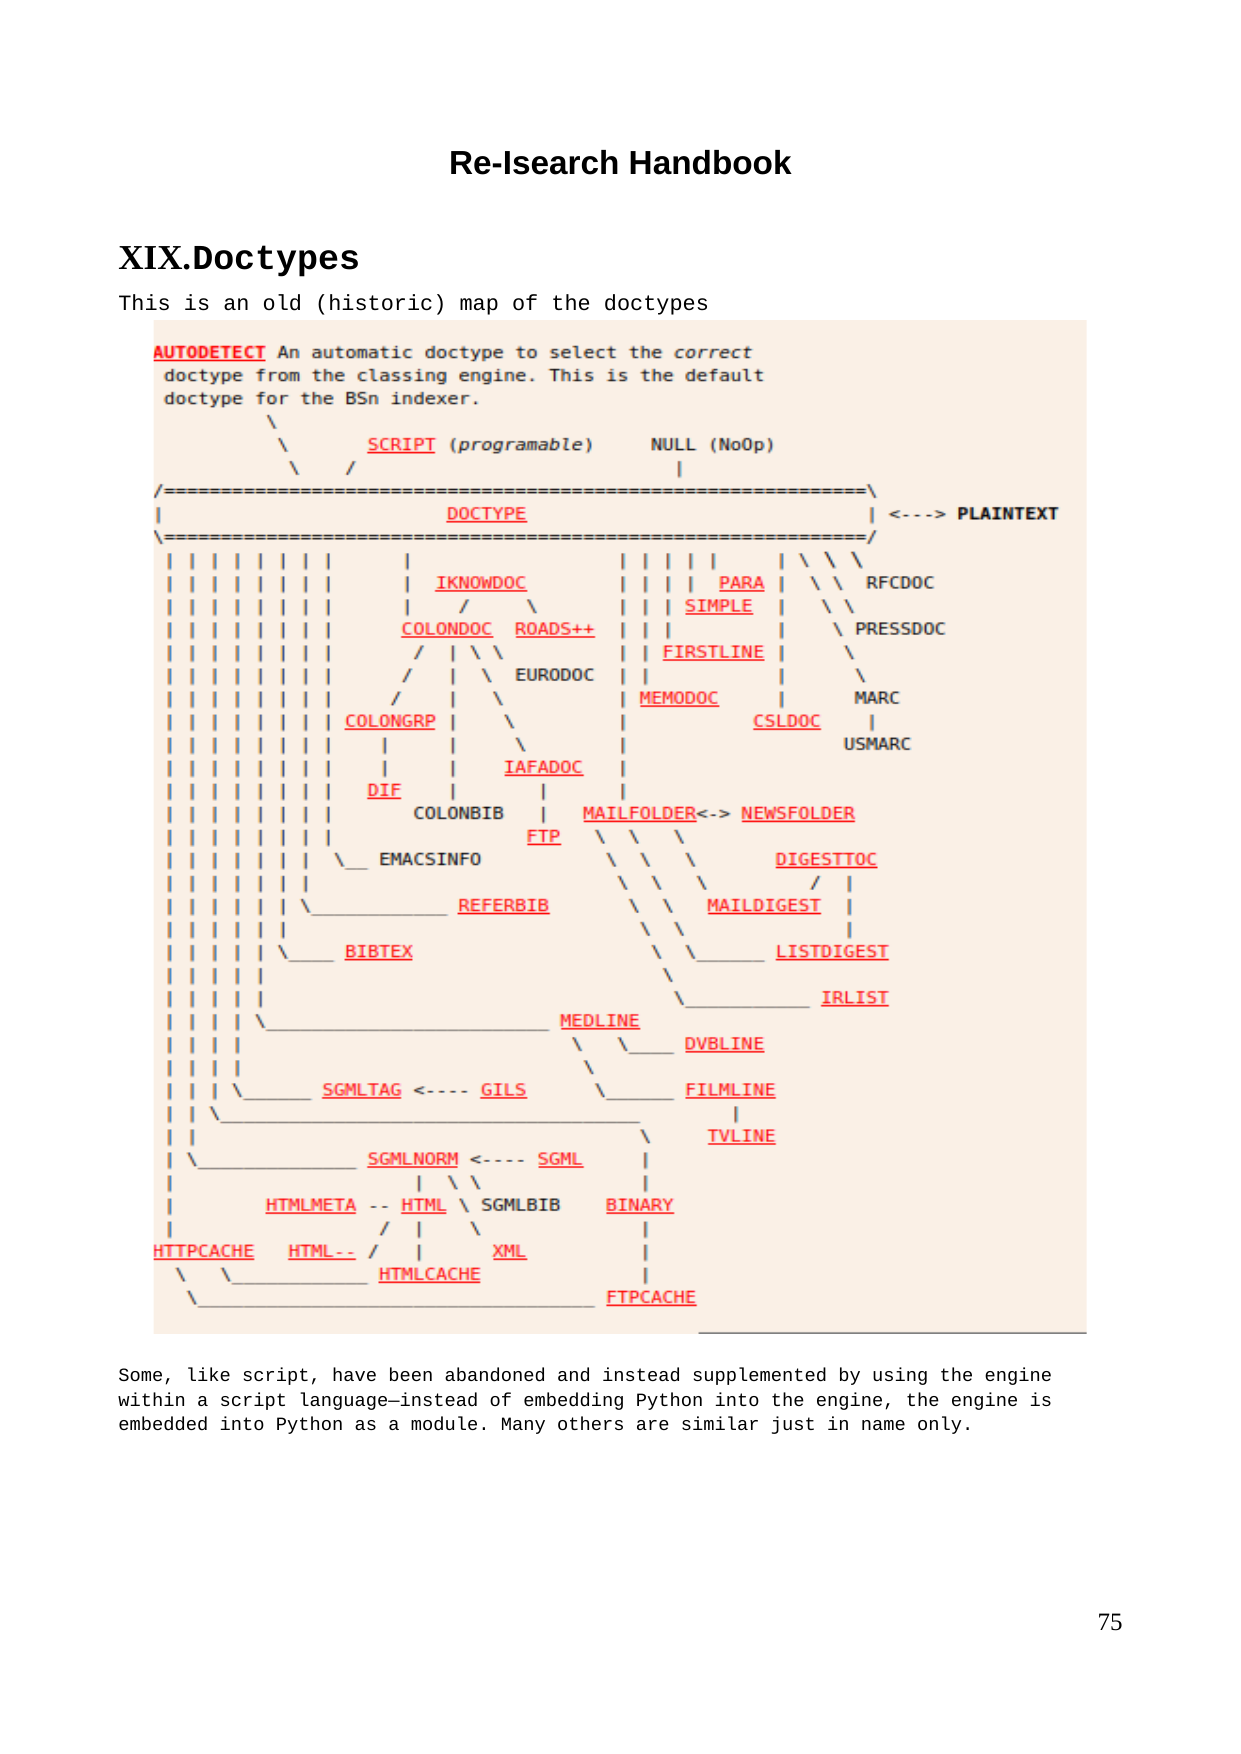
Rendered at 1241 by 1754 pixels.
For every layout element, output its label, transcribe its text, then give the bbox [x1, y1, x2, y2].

text Some, like script, have been abandoned and instead supplemented by using the engine within a script language—instead of embedding Python into the engine, the engine is embedded into Python as a module. Many others are similar just in name only. [118, 1366, 1122, 1436]
subtitle Doctypes [118, 237, 1122, 280]
picture [153, 320, 1087, 1334]
text This is an old (historic) map of the doctypes [118, 292, 1122, 317]
